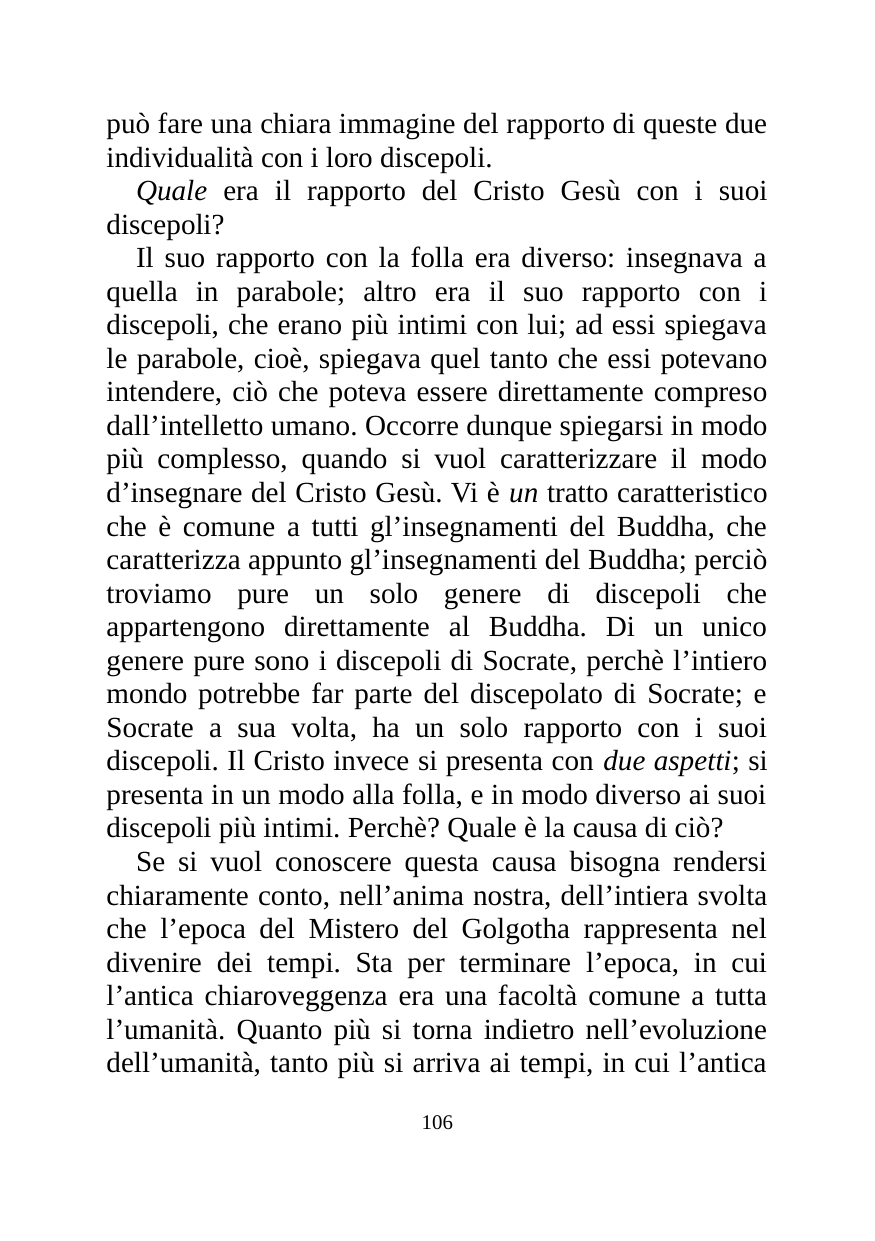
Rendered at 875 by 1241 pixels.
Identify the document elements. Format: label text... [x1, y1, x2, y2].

text Quale era il rapporto del Cristo Gesù con i suoi discepoli? [106, 173, 768, 240]
text Se si vuol conoscere questa causa bisogna rendersi chiaramente conto, nell’anima nostra, dell’intiera svolta che l’epoca del Mistero del Golgotha rappresenta nel divenire dei tempi. Sta per terminare l’epoca, in cui l’antica chiaroveggenza era una facoltà comune a tutta l’umanità. Quanto più si torna indietro nell’evoluzione dell’umanità, tanto più si arriva ai tempi, in cui l’antica [106, 844, 768, 1079]
text può fare una chiara immagine del rapporto di queste due individualità con i loro discepoli. [106, 106, 768, 173]
text Il suo rapporto con la folla era diverso: insegnava a quella in parabole; altro era il suo rapporto con i discepoli, che erano più intimi con lui; ad essi spiegava le parabole, cioè, spiegava quel tanto che essi potevano intendere, ciò che poteva essere direttamente compreso dall’intelletto umano. Occorre dunque spiegarsi in modo più complesso, quando si vuol caratterizzare il modo d’insegnare del Cristo Gesù. Vi è un tratto caratteristico che è comune a tutti gl’insegnamenti del Buddha, che caratterizza appunto gl’insegnamenti del Buddha; perciò troviamo pure un solo genere di discepoli che appartengono direttamente al Buddha. Di un unico genere pure sono i discepoli di Socrate, perchè l’intiero mondo potrebbe far parte del discepolato di Socrate; e Socrate a sua volta, ha un solo rapporto con i suoi discepoli. Il Cristo invece si presenta con due aspetti; si presenta in un modo alla folla, e in modo diverso ai suoi discepoli più intimi. Perchè? Quale è la causa di ciò? [106, 240, 768, 844]
